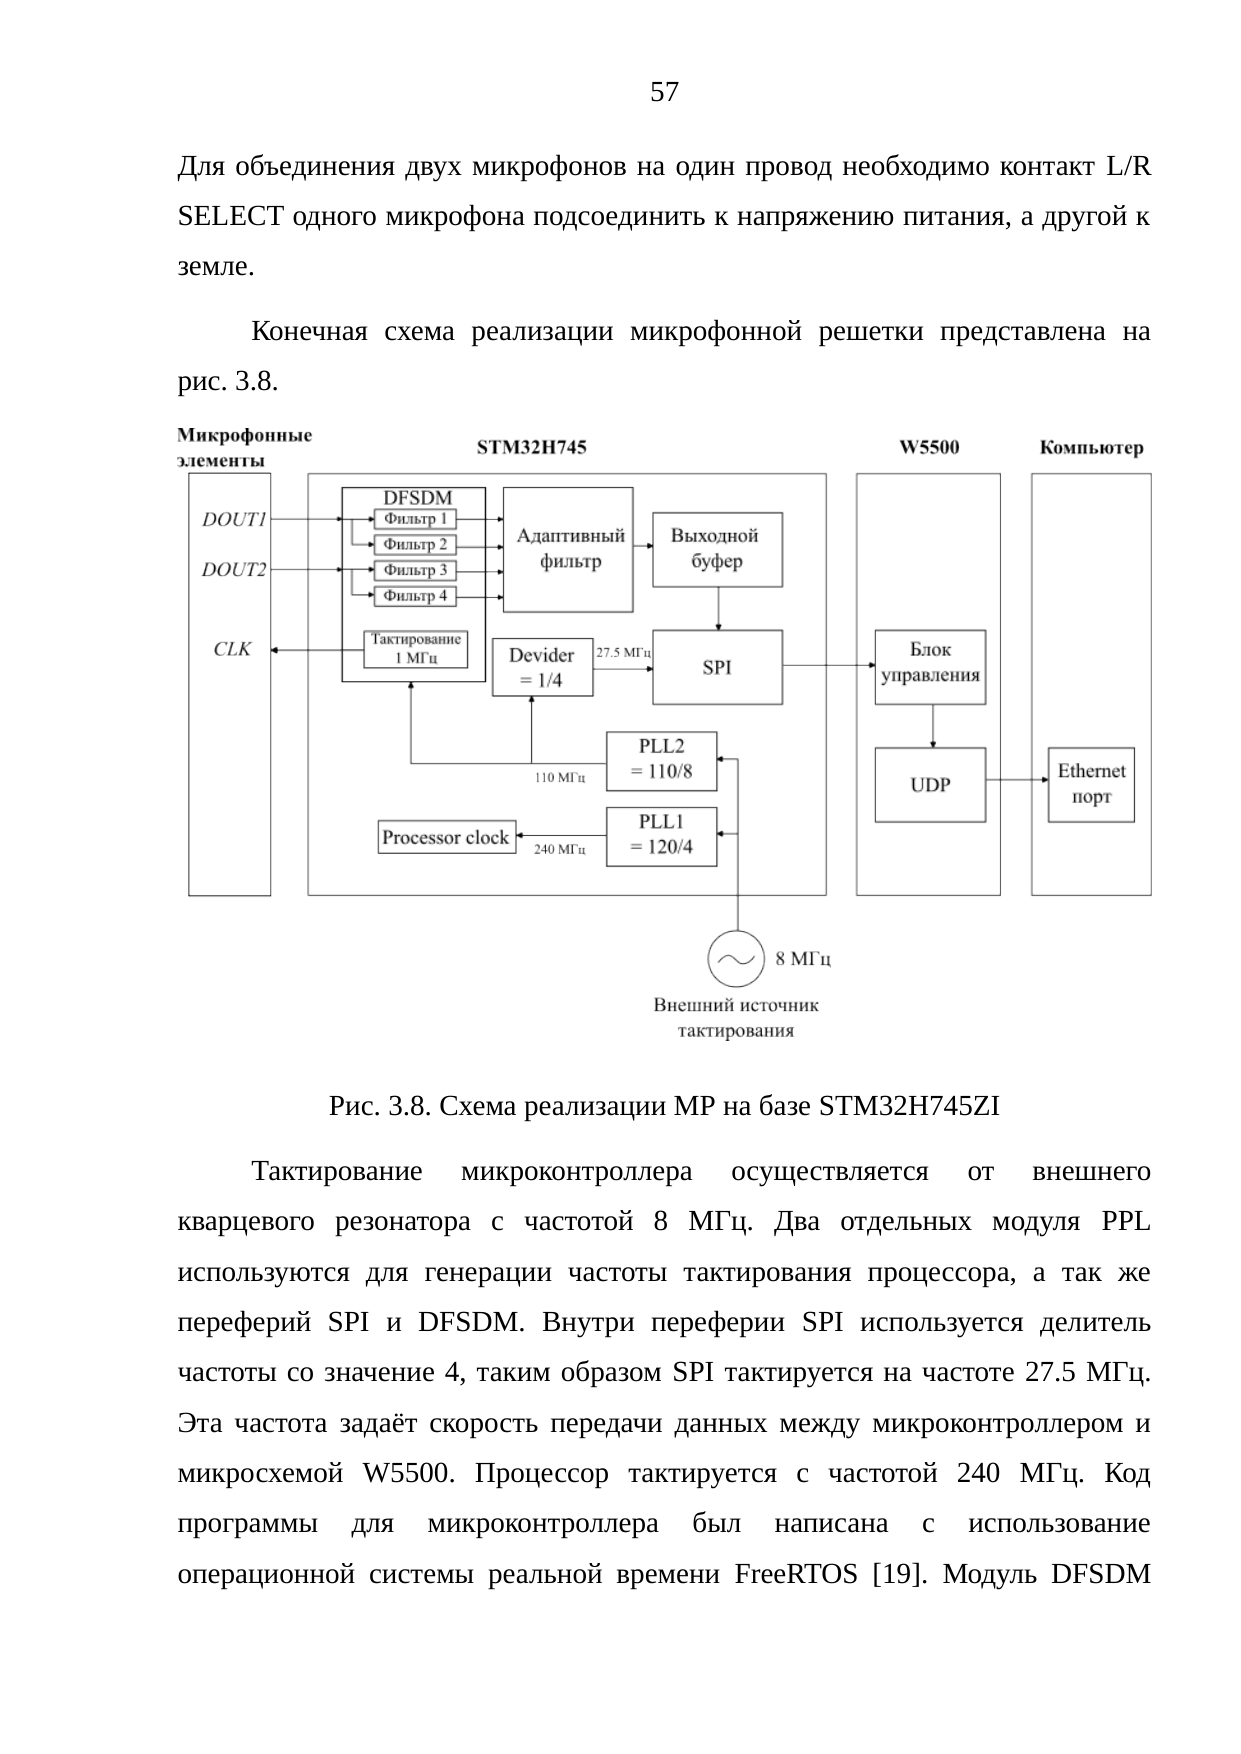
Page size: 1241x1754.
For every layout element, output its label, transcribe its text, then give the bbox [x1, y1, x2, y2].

text Конечная схема реализации микрофонной решетки представлена на рис. 3.8. [177, 313, 1152, 397]
picture [177, 428, 1152, 1041]
text Тактирование микроконтроллера осуществляется от внешнего кварцевого резонатора с частотой 8 МГц. Два отдельных модуля PPL используются для генерации частоты тактирования процессора, а так же переферий SPI и DFSDM. Внутри переферии SPI используется делитель частоты со значение 4, таким образом SPI тактируется на частоте 27.5 МГц. Эта частота задаёт скорость передачи данных между микроконтроллером и микросхемой W5500. Процессор тактируется с частотой 240 МГц. Код программы для микроконтроллера был написана с использование операционной системы реальной времени FreeRTOS [19]. Модуль DFSDM [177, 1153, 1152, 1589]
text Для объединения двух микрофонов на один провод необходимо контакт L/R SELECT одного микрофона подсоединить к напряжению питания, а другой к земле. [177, 148, 1152, 282]
text Рис. 3.8. Схема реализации МР на базе STM32H745ZI [177, 1041, 1152, 1122]
